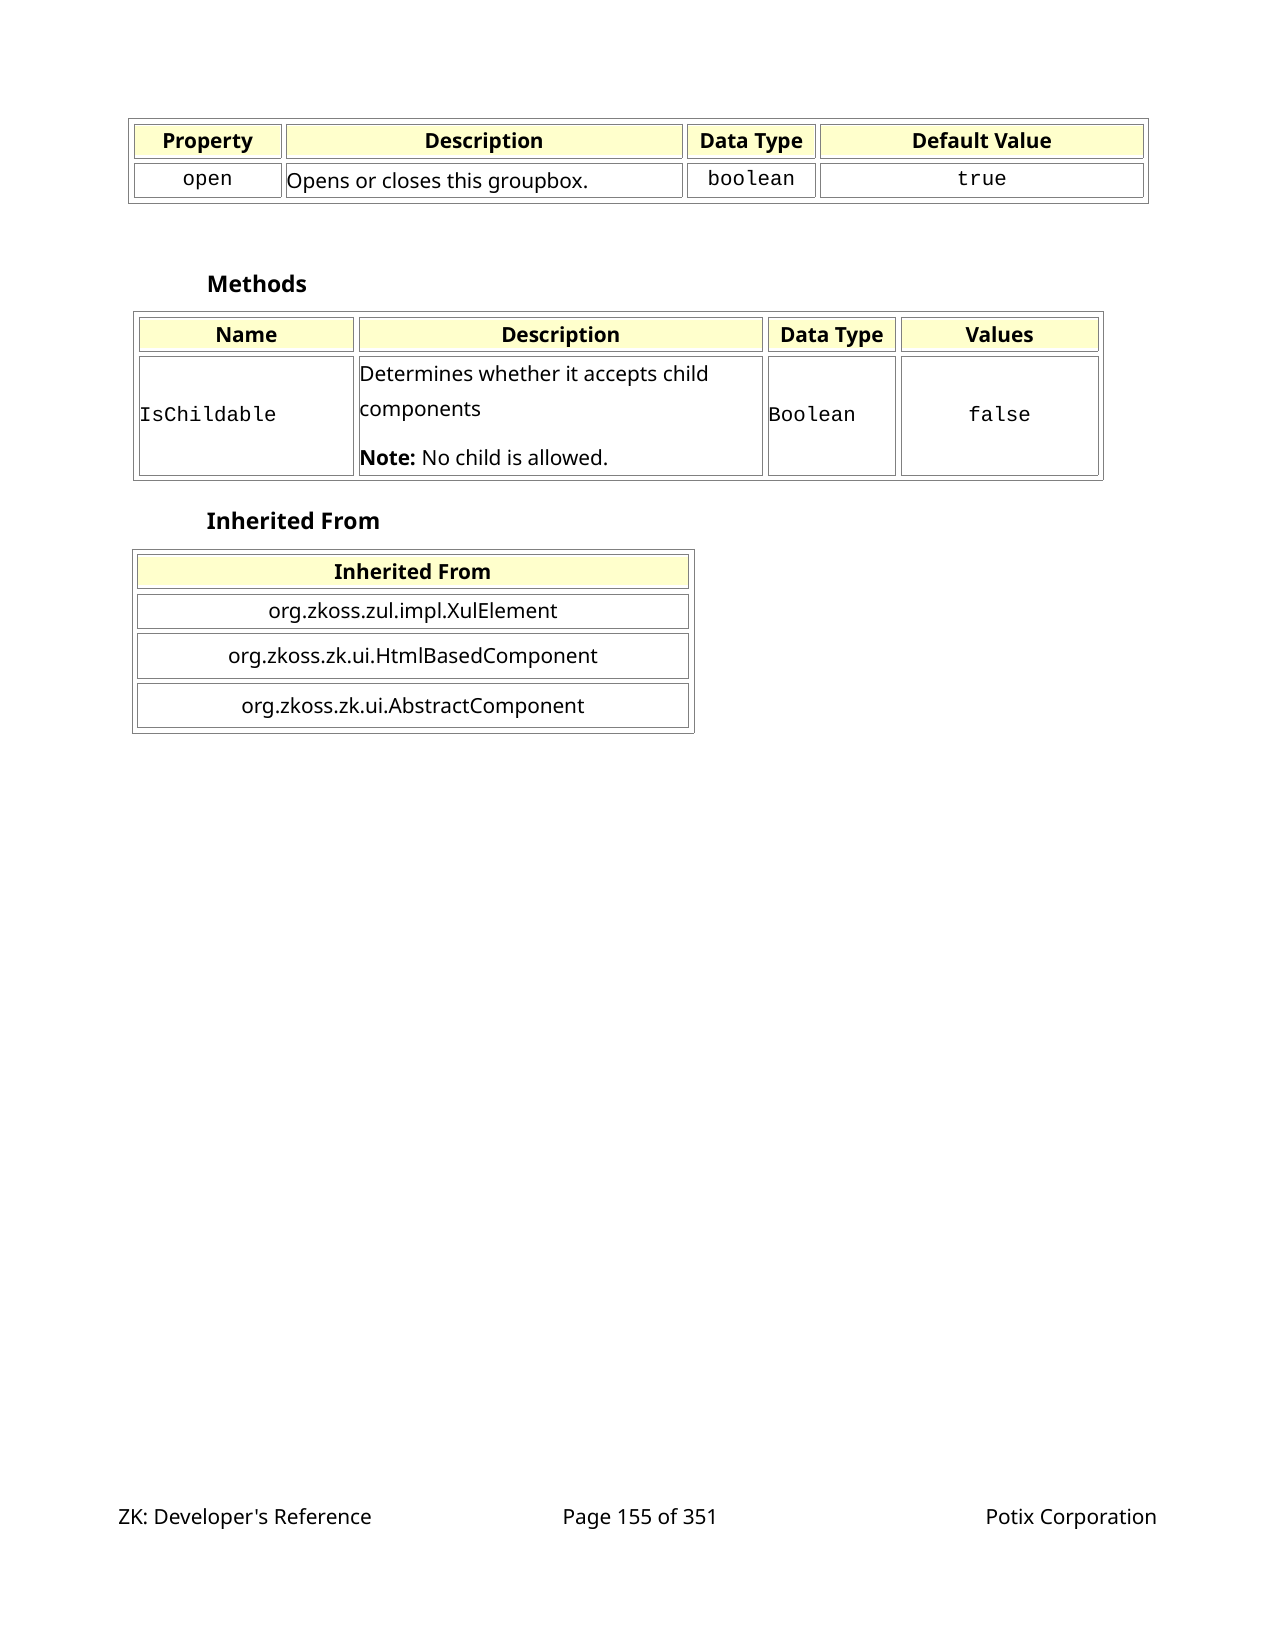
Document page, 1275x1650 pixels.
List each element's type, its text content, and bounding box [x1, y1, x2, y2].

table_cell boolean [685, 158, 817, 197]
table_header Property [131, 119, 283, 158]
table_cell open [131, 158, 283, 197]
table_header Data Type [765, 312, 898, 351]
subtitle Methods [207, 268, 1157, 299]
table_cell org.zkoss.zk.ui.AbstractComponent [134, 678, 691, 727]
table_cell true [818, 158, 1146, 197]
table_cell false [898, 351, 1101, 474]
table_cell org.zkoss.zul.impl.XulElement [134, 588, 691, 628]
table_cell Opens or closes this groupbox. [283, 158, 685, 197]
table_header Inherited From [134, 550, 691, 588]
table_cell Boolean [765, 351, 898, 474]
table_header Data Type [685, 119, 817, 158]
table_header Name [136, 312, 356, 351]
subtitle Inherited From [207, 505, 1157, 536]
table_cell Determines whether it accepts child components Note: No child is allowed. [356, 351, 765, 474]
table_cell org.zkoss.zk.ui.HtmlBasedComponent [134, 628, 691, 677]
table_header Default Value [818, 119, 1146, 158]
table_header Description [356, 312, 765, 351]
table_cell IsChildable [136, 351, 356, 474]
table_header Values [898, 312, 1101, 351]
table_header Description [283, 119, 685, 158]
